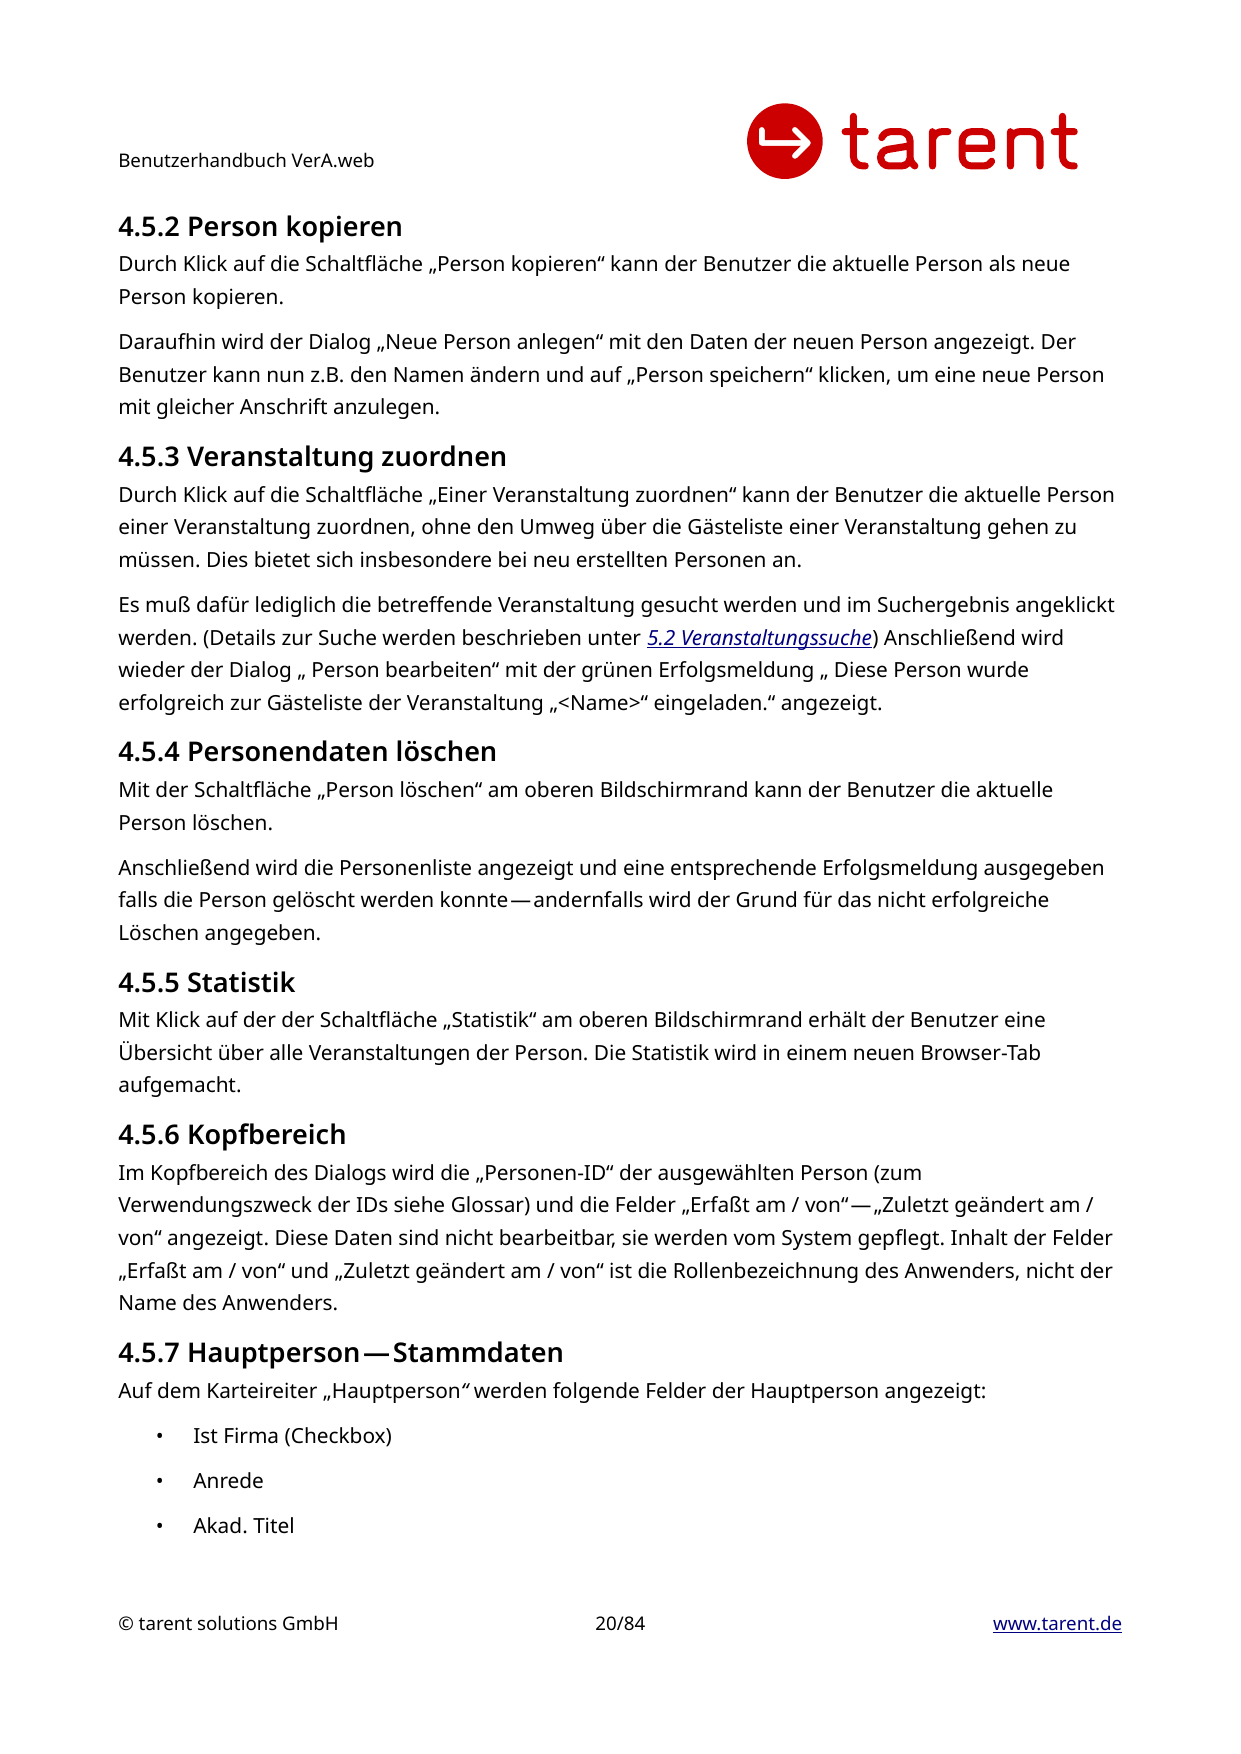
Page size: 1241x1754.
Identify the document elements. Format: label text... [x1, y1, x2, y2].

text Durch Klick auf die Schaltfläche „Einer Veranstaltung zuordnen“ kann der Benutzer die aktuelle Person einer Veranstaltung zuordnen, ohne den Umweg über die Gästeliste einer Veranstaltung gehen zu müssen. Dies bietet sich insbesondere bei neu erstellten Personen an. [118, 480, 1122, 573]
text Auf dem Karteireiter „Hauptperson“ werden folgende Felder der Hauptperson angezeigt: [118, 1376, 1122, 1404]
subtitle Person kopieren [118, 207, 1122, 244]
subtitle Kopfbereich [118, 1116, 1122, 1152]
text Durch Klick auf die Schaltfläche „Person kopieren“ kann der Benutzer die aktuelle Person als neue Person kopieren. [118, 249, 1122, 311]
subtitle Personendaten löschen [118, 733, 1122, 770]
text Mit Klick auf der der Schaltfläche „Statistik“ am oberen Bildschirmrand erhält der Benutzer eine Übersicht über alle Veranstaltungen der Person. Die Statistik wird in einem neuen Browser-Tab aufgemacht. [118, 1005, 1122, 1099]
text Es muß dafür lediglich die betreffende Veranstaltung gesucht werden und im Suchergebnis angeklickt werden. (Details zur Suche werden beschrieben unter 5.2 Veranstaltungssuche) Anschließend wird wieder der Dialog „ Person bearbeiten“ mit der grünen Erfolgsmeldung „ Diese Person wurde erfolgreich zur Gästeliste der Veranstaltung „<Name>“ eingeladen.“ angezeigt. [118, 590, 1122, 716]
text Mit der Schaltfläche „Person löschen“ am oberen Bildschirmrand kann der Benutzer die aktuelle Person löschen. [118, 775, 1122, 836]
list Ist Firma (Checkbox) [156, 1421, 1122, 1449]
text Anschließend wird die Personenliste angezeigt und eine entsprechende Erfolgsmeldung ausgegeben falls die Person gelöscht werden konnte — andernfalls wird der Grund für das nicht erfolgreiche Löschen angegeben. [118, 853, 1122, 946]
subtitle Veranstaltung zuordnen [118, 437, 1122, 474]
subtitle Hauptperson — Stammdaten [118, 1333, 1122, 1370]
text Im Kopfbereich des Dialogs wird die „Personen-ID“ der ausgewählten Person (zum Verwendungszweck der IDs siehe Glossar) und die Felder „Erfaßt am / von“ — „Zuletzt geändert am / von“ angezeigt. Diese Daten sind nicht bearbeitbar, sie werden vom System gepflegt. Inhalt der Felder „Erfaßt am / von“ und „Zuletzt geändert am / von“ ist die Rollenbezeichnung des Anwenders, nicht der Name des Anwenders. [118, 1158, 1122, 1317]
subtitle Statistik [118, 963, 1122, 1000]
list Anrede [156, 1466, 1122, 1494]
list Akad. Titel [156, 1511, 1122, 1539]
text Daraufhin wird der Dialog „Neue Person anlegen“ mit den Daten der neuen Person angezeigt. Der Benutzer kann nun z.B. den Namen ändern und auf „Person speichern“ klicken, um eine neue Person mit gleicher Anschrift anzulegen. [118, 327, 1122, 421]
